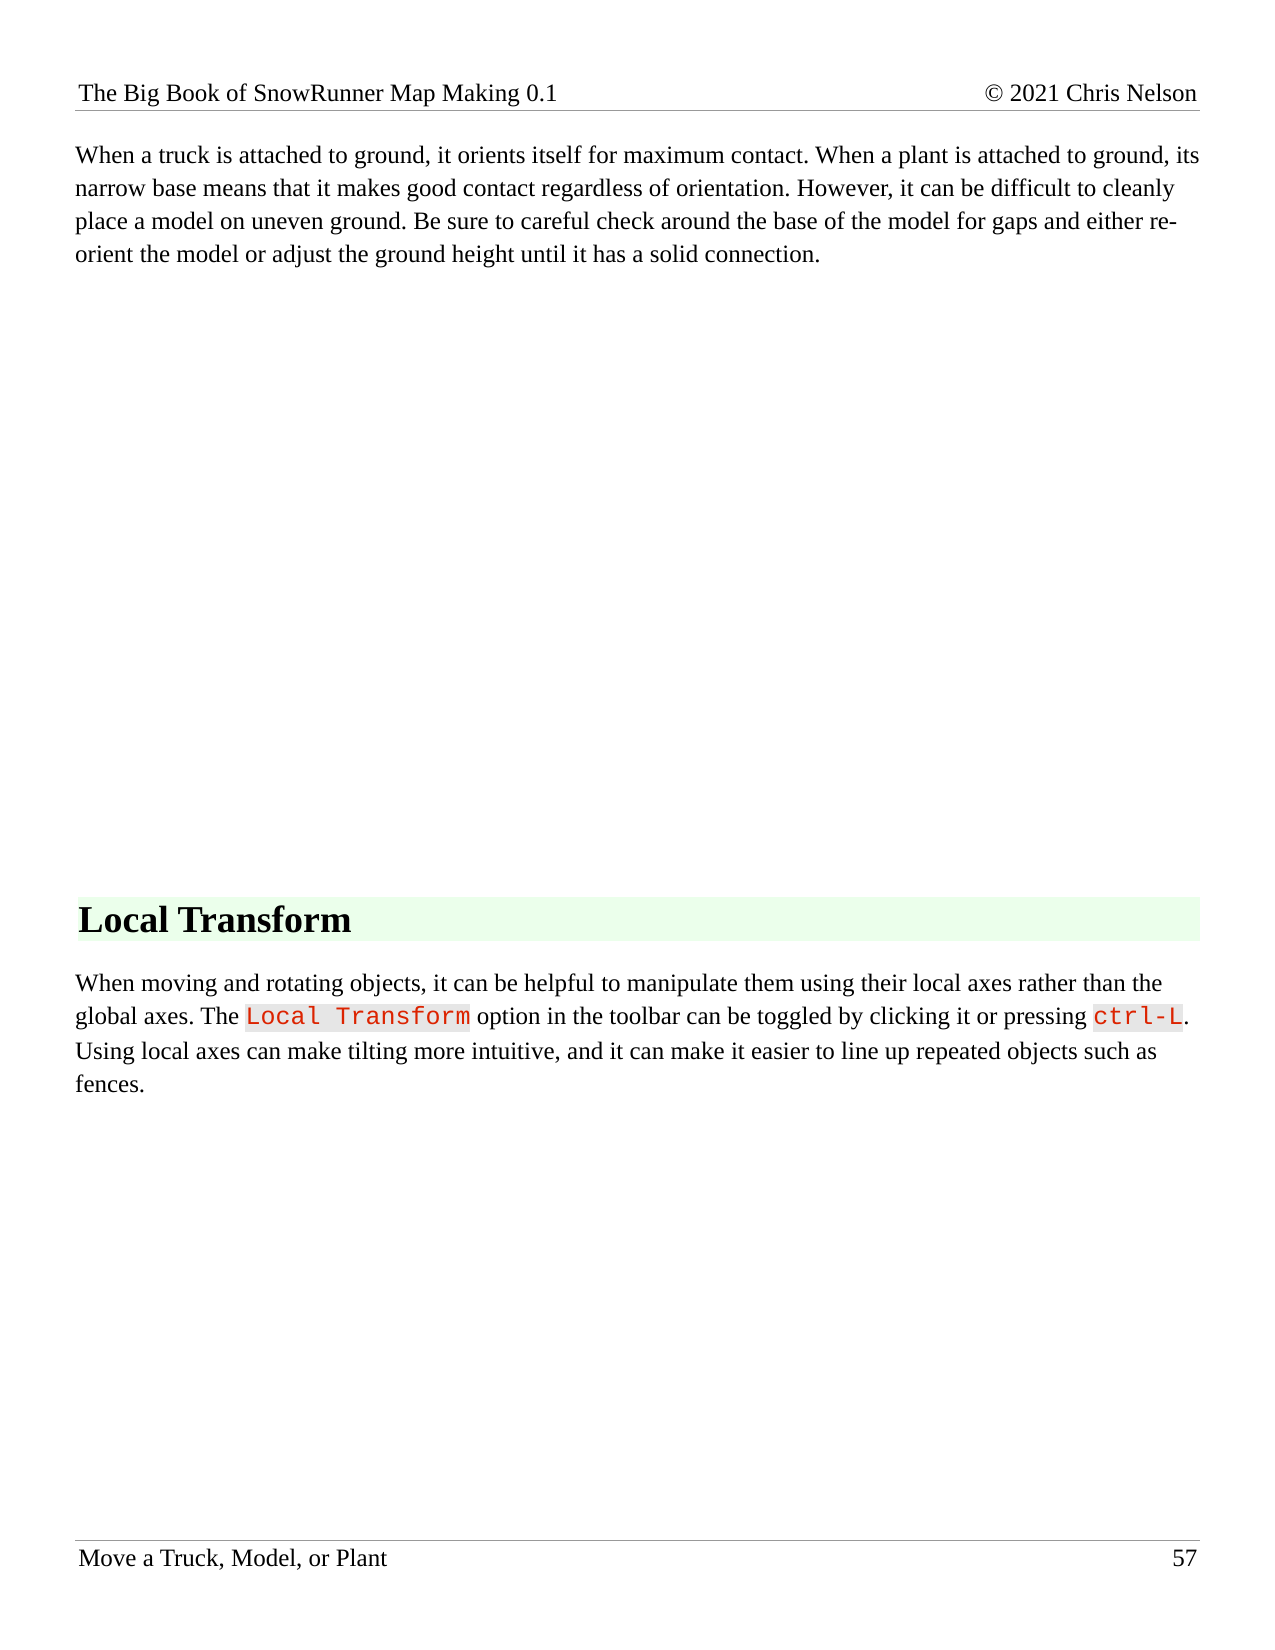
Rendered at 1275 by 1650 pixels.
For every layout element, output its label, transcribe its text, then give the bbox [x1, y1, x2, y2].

text When moving and rotating objects, it can be helpful to manipulate them using their local axes rather than the global axes. The Local Transform option in the toolbar can be toggled by clicking it or pressing ctrl‑L. Using local axes can make tilting more intuitive, and it can make it easier to line up repeated objects such as fences. [75, 968, 1200, 1098]
text When a truck is attached to ground, it orients itself for maximum contact. When a plant is attached to ground, its narrow base means that it makes good contact regardless of orientation. However, it can be difficult to cleanly place a model on uneven ground. Be sure to careful check around the base of the model for gaps and either re-orient the model or adjust the ground height until it has a solid connection. [75, 140, 1200, 268]
subtitle Local Transform [78, 897, 1200, 941]
